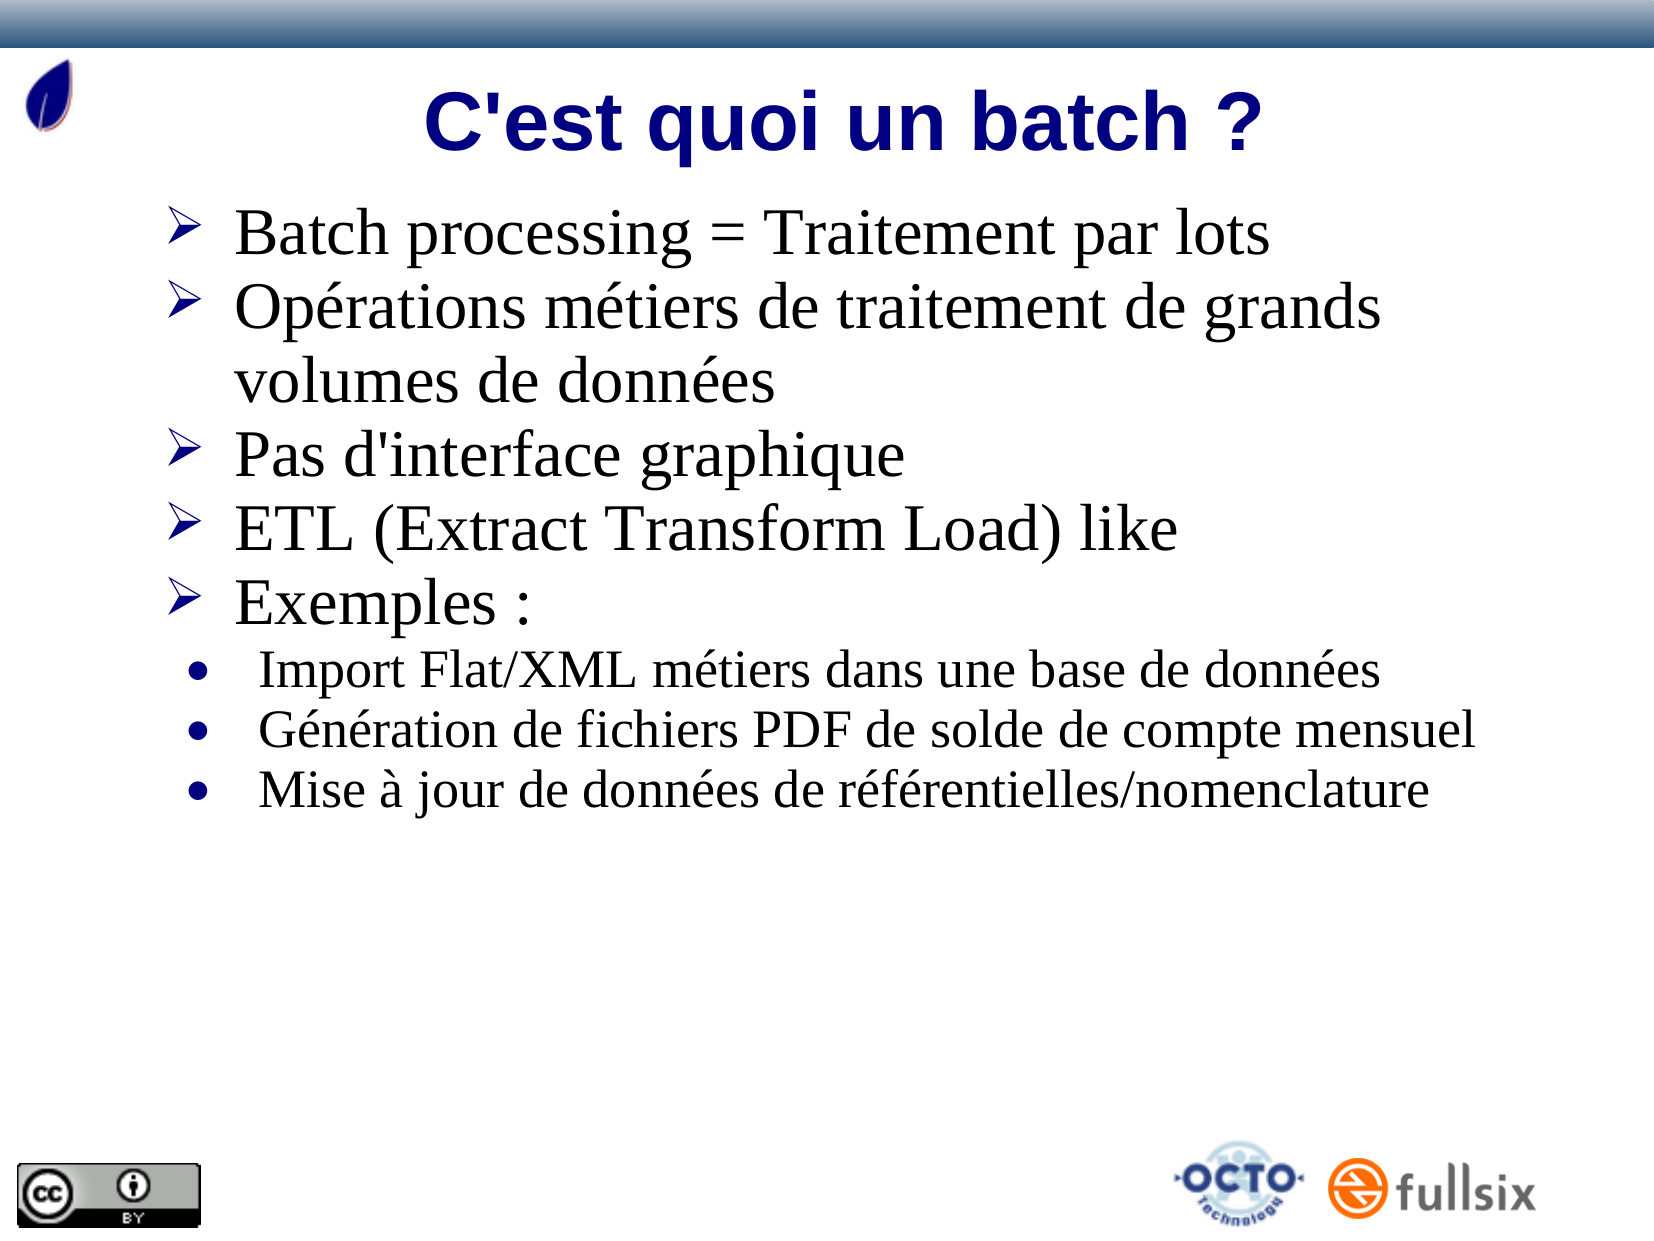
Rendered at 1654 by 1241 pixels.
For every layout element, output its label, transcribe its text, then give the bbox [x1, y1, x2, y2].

picture [1166, 1138, 1313, 1235]
picture [1328, 1158, 1536, 1219]
picture [14, 55, 89, 136]
list Batch processing = Traitement par lots Opérations métiers de traitement de grands volumes de données Pas d'interface graphique ETL (Extract Transform Load) like Exemples : Import Flat/XML métiers dans une base de données Génération de fichiers PDF de solde de compte mensuel Mise à jour de données de référentielles/nomenclature [151, 194, 1532, 1014]
title C'est quoi un batch ? [156, 55, 1534, 188]
picture [17, 1163, 201, 1228]
